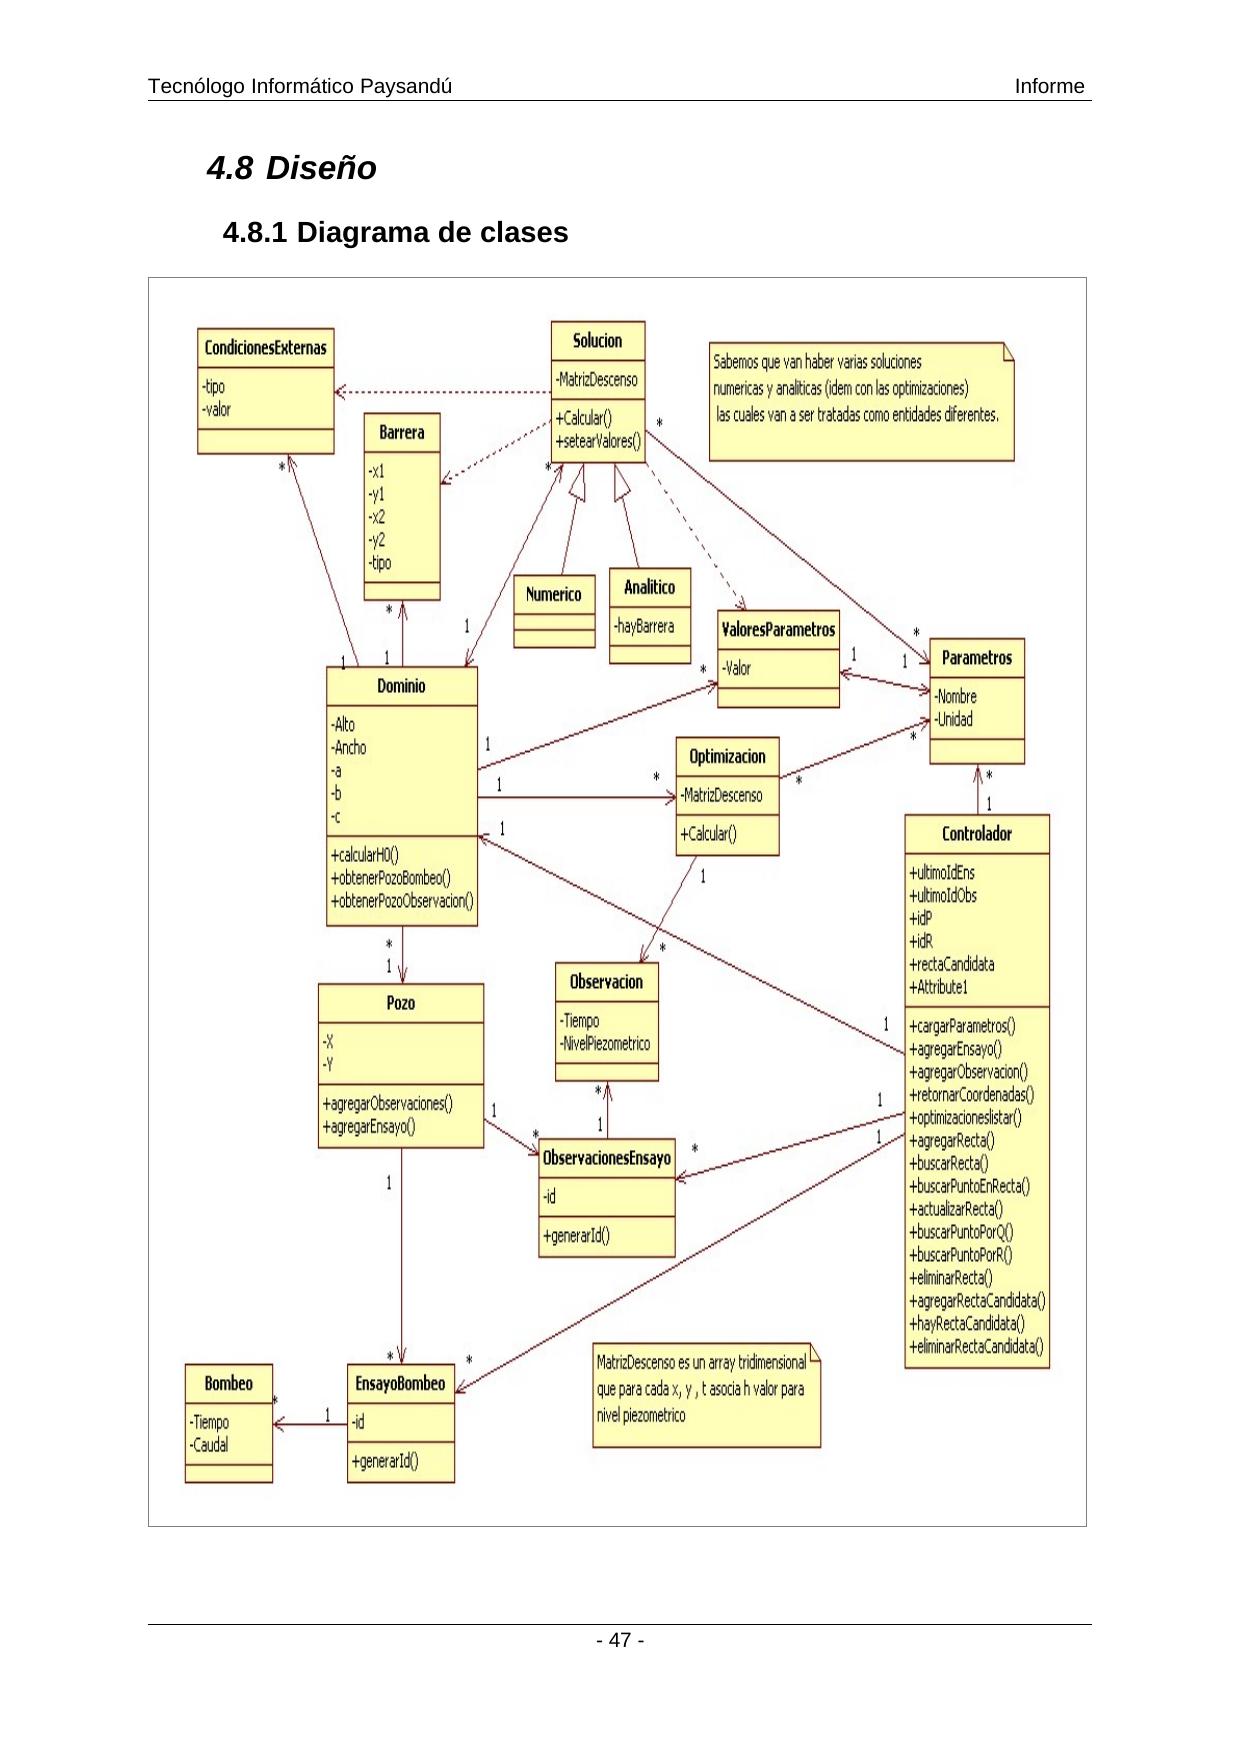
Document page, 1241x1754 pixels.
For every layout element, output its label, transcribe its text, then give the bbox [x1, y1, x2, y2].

picture [164, 286, 1070, 1519]
subtitle Diseño [207, 148, 1092, 186]
subtitle Diagrama de clases [223, 215, 1092, 248]
